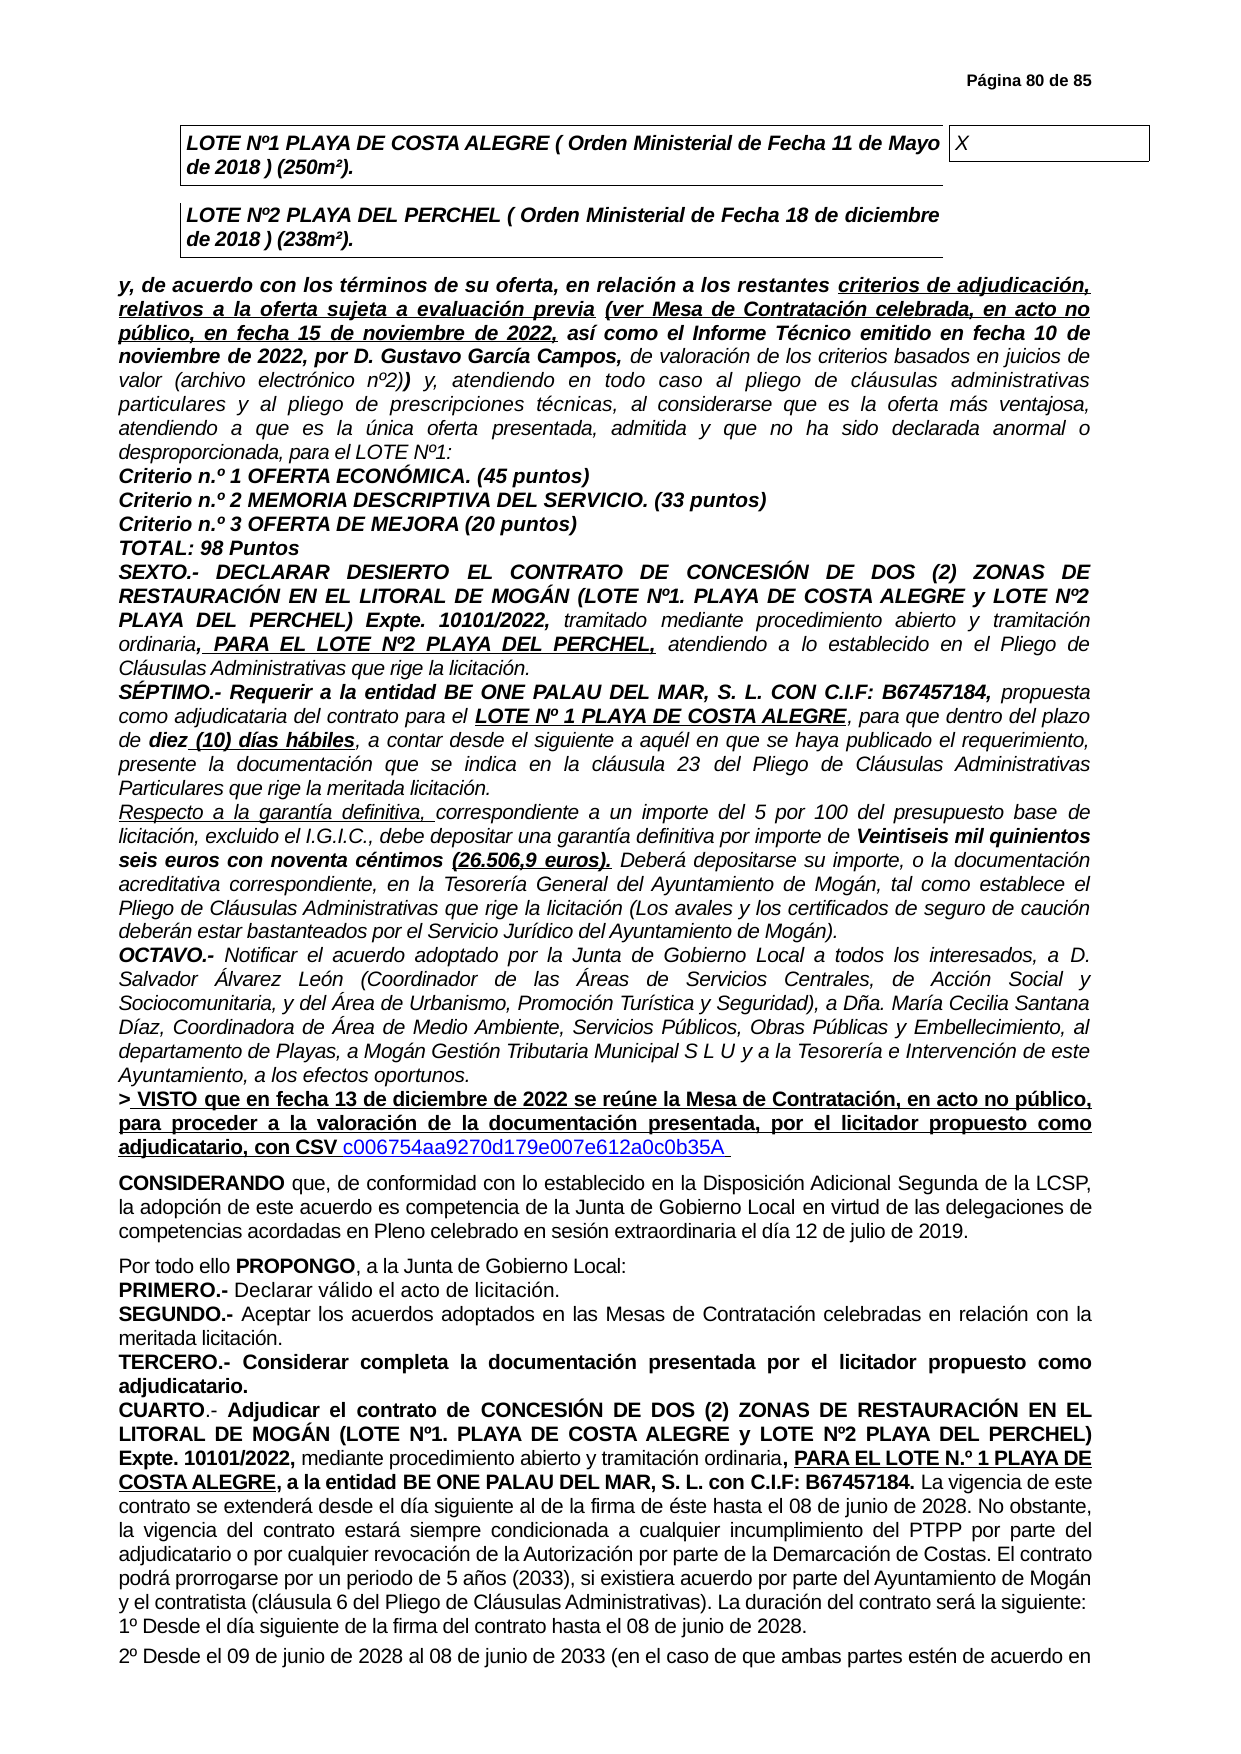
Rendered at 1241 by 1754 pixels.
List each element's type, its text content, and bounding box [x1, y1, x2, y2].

text y, de acuerdo con los términos de su oferta, en relación a los restantes criterios de adjudicación, relativos a la oferta sujeta a evaluación previa (ver Mesa de Contratación celebrada, en acto no público, en fecha 15 de noviembre de 2022, así como el Informe Técnico emitido en fecha 10 de noviembre de 2022, por D. Gustavo García Campos, de valoración de los criterios basados en juicios de valor (archivo electrónico nº2)) y, atendiendo en todo caso al pliego de cláusulas administrativas particulares y al pliego de prescripciones técnicas, al considerarse que es la oferta más ventajosa, atendiendo a que es la única oferta presentada, admitida y que no ha sido declarada anormal o desproporcionada, para el LOTE Nº1: [118, 272, 1092, 464]
text > VISTO que en fecha 13 de diciembre de 2022 se reúne la Mesa de Contratación, en acto no público, para proceder a la valoración de la documentación presentada, por el licitador propuesto como [118, 1087, 1092, 1132]
text Criterio n.º 3 OFERTA DE MEJORA (20 puntos) [118, 512, 1092, 536]
text Criterio n.º 1 OFERTA ECONÓMICA. (45 puntos) [118, 464, 1092, 488]
text 2º Desde el 09 de junio de 2028 al 08 de junio de 2033 (en el caso de que ambas partes estén de acuerdo en [118, 1644, 1092, 1668]
text TOTAL: 98 Puntos [118, 536, 1092, 560]
text Criterio n.º 2 MEMORIA DESCRIPTIVA DEL SERVICIO. (33 puntos) [118, 488, 1092, 512]
text CONSIDERANDO que, de conformidad con lo establecido en la Disposición Adicional Segunda de la LCSP, la adopción de este acuerdo es competencia de la Junta de Gobierno Local en virtud de las delegaciones de competencias acordadas en Pleno celebrado en sesión extraordinaria el día 12 de julio de 2019. [118, 1171, 1092, 1243]
text 1º Desde el día siguiente de la firma del contrato hasta el 08 de junio de 2028. [118, 1614, 1092, 1638]
table_header X [946, 122, 1152, 200]
text PRIMERO.- Declarar válido el acto de licitación. [118, 1278, 1092, 1302]
table_header LOTE Nº1 PLAYA DE COSTA ALEGRE ( Orden Ministerial de Fecha 11 de Mayo de 2018 ) (250m²). [177, 122, 946, 200]
text Respecto a la garantía definitiva, correspondiente a un importe del 5 por 100 del presupuesto base de licitación, excluido el I.G.I.C., debe depositar una garantía definitiva por importe de Veintiseis mil quinientos seis euros con noventa céntimos (26.506,9 euros). Deberá depositarse su importe, o la documentación acreditativa correspondiente, en la Tesorería General del Ayuntamiento de Mogán, tal como establece el Pliego de Cláusulas Administrativas que rige la licitación (Los avales y los certificados de seguro de caución deberán estar bastanteados por el Servicio Jurídico del Ayuntamiento de Mogán). [118, 799, 1092, 943]
text SEGUNDO.- Aceptar los acuerdos adoptados en las Mesas de Contratación celebradas en relación con la meritada licitación. [118, 1302, 1092, 1350]
text CUARTO.- Adjudicar el contrato de CONCESIÓN DE DOS (2) ZONAS DE RESTAURACIÓN EN EL LITORAL DE MOGÁN (LOTE Nº1. PLAYA DE COSTA ALEGRE y LOTE Nº2 PLAYA DEL PERCHEL) Expte. 10101/2022, mediante procedimiento abierto y tramitación ordinaria, PARA EL LOTE N.º 1 PLAYA DE COSTA ALEGRE, a la entidad BE ONE PALAU DEL MAR, S. L. con C.I.F: B67457184. La vigencia de este contrato se extenderá desde el día siguiente al de la firma de éste hasta el 08 de junio de 2028. No obstante, la vigencia del contrato estará siempre condicionada a cualquier incumplimiento del PTPP por parte del adjudicatario o por cualquier revocación de la Autorización por parte de la Demarcación de Costas. El contrato podrá prorrogarse por un periodo de 5 años (2033), si existiera acuerdo por parte del Ayuntamiento de Mogán y el contratista (cláusula 6 del Pliego de Cláusulas Administrativas). La duración del contrato será la siguiente: [118, 1398, 1092, 1614]
text Por todo ello PROPONGO, a la Junta de Gobierno Local: [118, 1254, 1092, 1278]
table_cell [946, 200, 1152, 272]
text TERCERO.- Considerar completa la documentación presentada por el licitador propuesto como adjudicatario. [118, 1350, 1092, 1398]
text adjudicatario, con CSV c006754aa9270d179e007e612a0c0b35A [118, 1133, 1092, 1159]
text SÉPTIMO.- Requerir a la entidad BE ONE PALAU DEL MAR, S. L. CON C.I.F: B67457184, propuesta como adjudicataria del contrato para el LOTE Nº 1 PLAYA DE COSTA ALEGRE, para que dentro del plazo de diez (10) días hábiles, a contar desde el siguiente a aquél en que se haya publicado el requerimiento, presente la documentación que se indica en la cláusula 23 del Pliego de Cláusulas Administrativas Particulares que rige la meritada licitación. [118, 680, 1092, 799]
table_cell LOTE Nº2 PLAYA DEL PERCHEL ( Orden Ministerial de Fecha 18 de diciembre de 2018 ) (238m²). [177, 200, 946, 272]
text OCTAVO.- Notificar el acuerdo adoptado por la Junta de Gobierno Local a todos los interesados, a D. Salvador Álvarez León (Coordinador de las Áreas de Servicios Centrales, de Acción Social y Sociocomunitaria, y del Área de Urbanismo, Promoción Turística y Seguridad), a Dña. María Cecilia Santana Díaz, Coordinadora de Área de Medio Ambiente, Servicios Públicos, Obras Públicas y Embellecimiento, al departamento de Playas, a Mogán Gestión Tributaria Municipal S L U y a la Tesorería e Intervención de este Ayuntamiento, a los efectos oportunos. [118, 943, 1092, 1087]
text SEXTO.- DECLARAR DESIERTO EL CONTRATO DE CONCESIÓN DE DOS (2) ZONAS DE RESTAURACIÓN EN EL LITORAL DE MOGÁN (LOTE Nº1. PLAYA DE COSTA ALEGRE y LOTE Nº2 PLAYA DEL PERCHEL) Expte. 10101/2022, tramitado mediante procedimiento abierto y tramitación ordinaria, PARA EL LOTE Nº2 PLAYA DEL PERCHEL, atendiendo a lo establecido en el Pliego de Cláusulas Administrativas que rige la licitación. [118, 560, 1092, 680]
